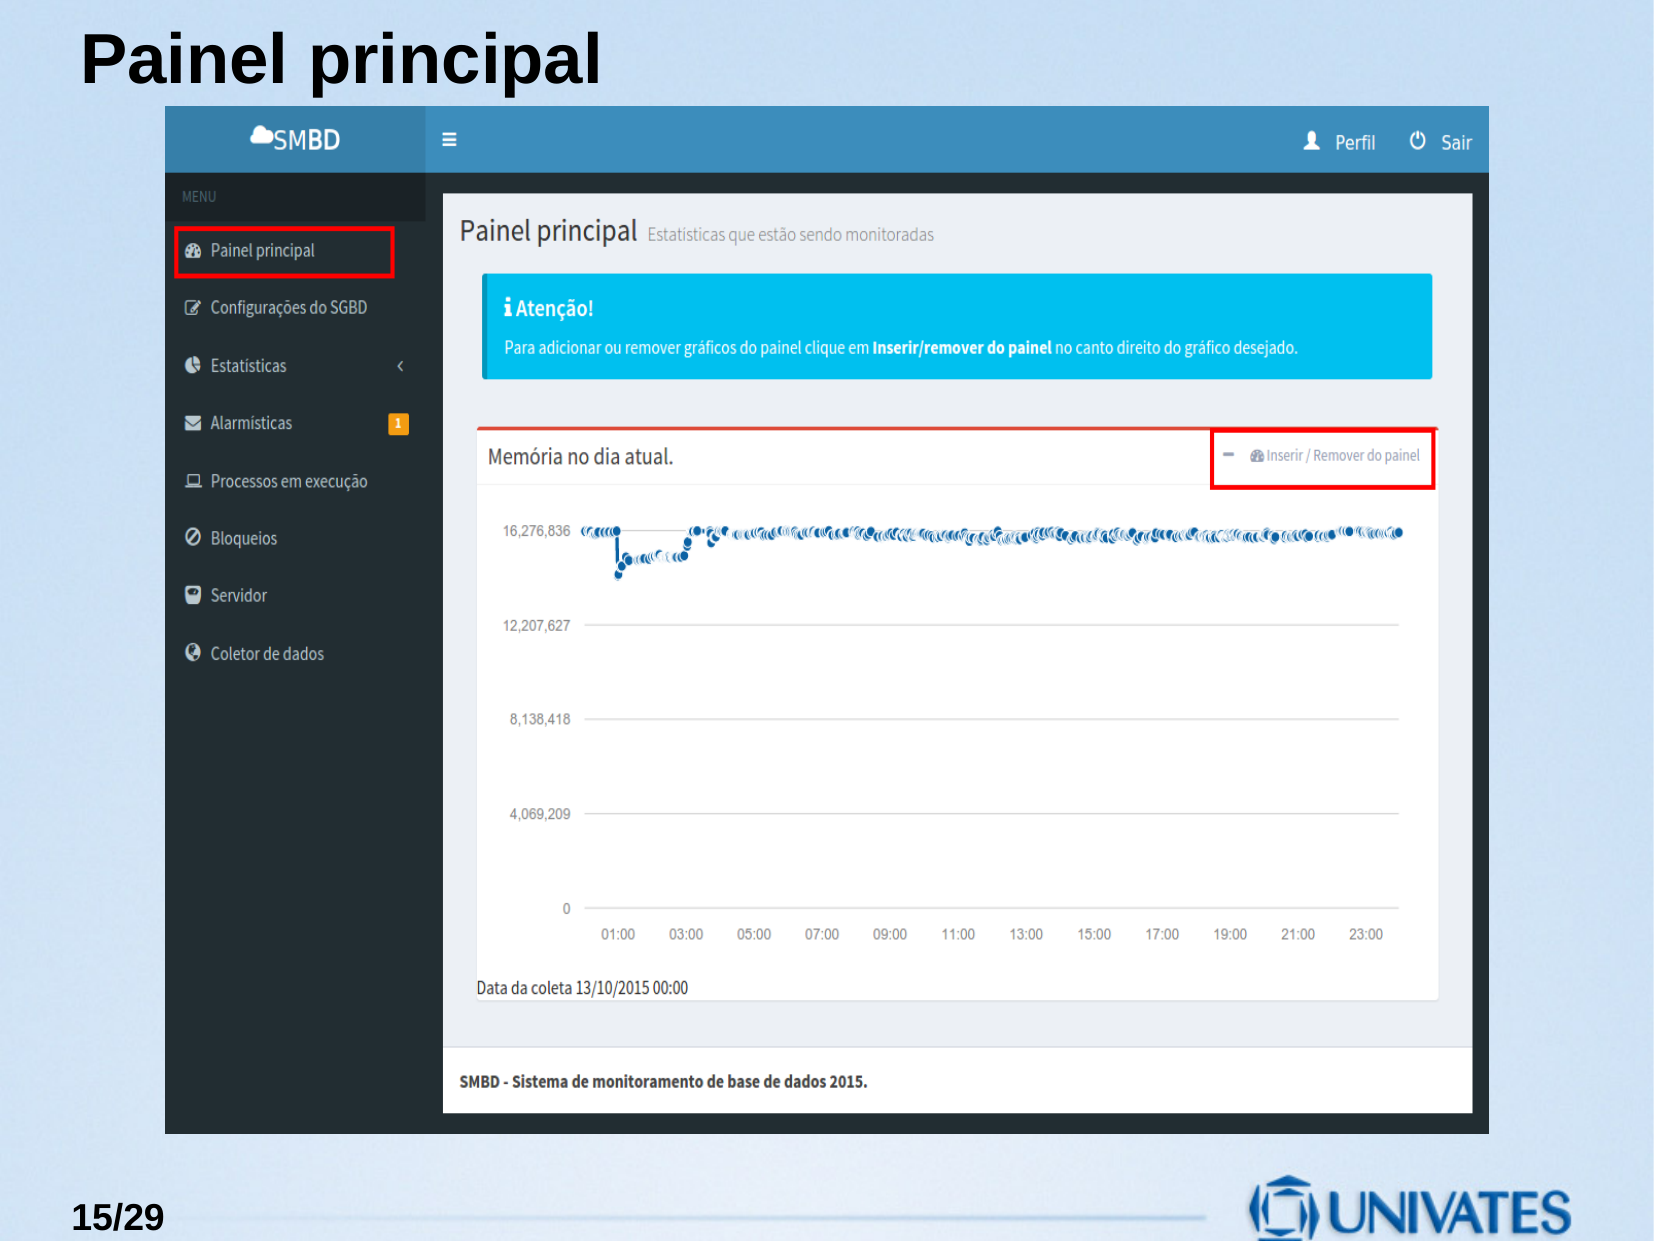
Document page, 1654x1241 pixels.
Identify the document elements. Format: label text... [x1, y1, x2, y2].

title Painel principal [80, 5, 1569, 119]
picture [165, 119, 1489, 1134]
